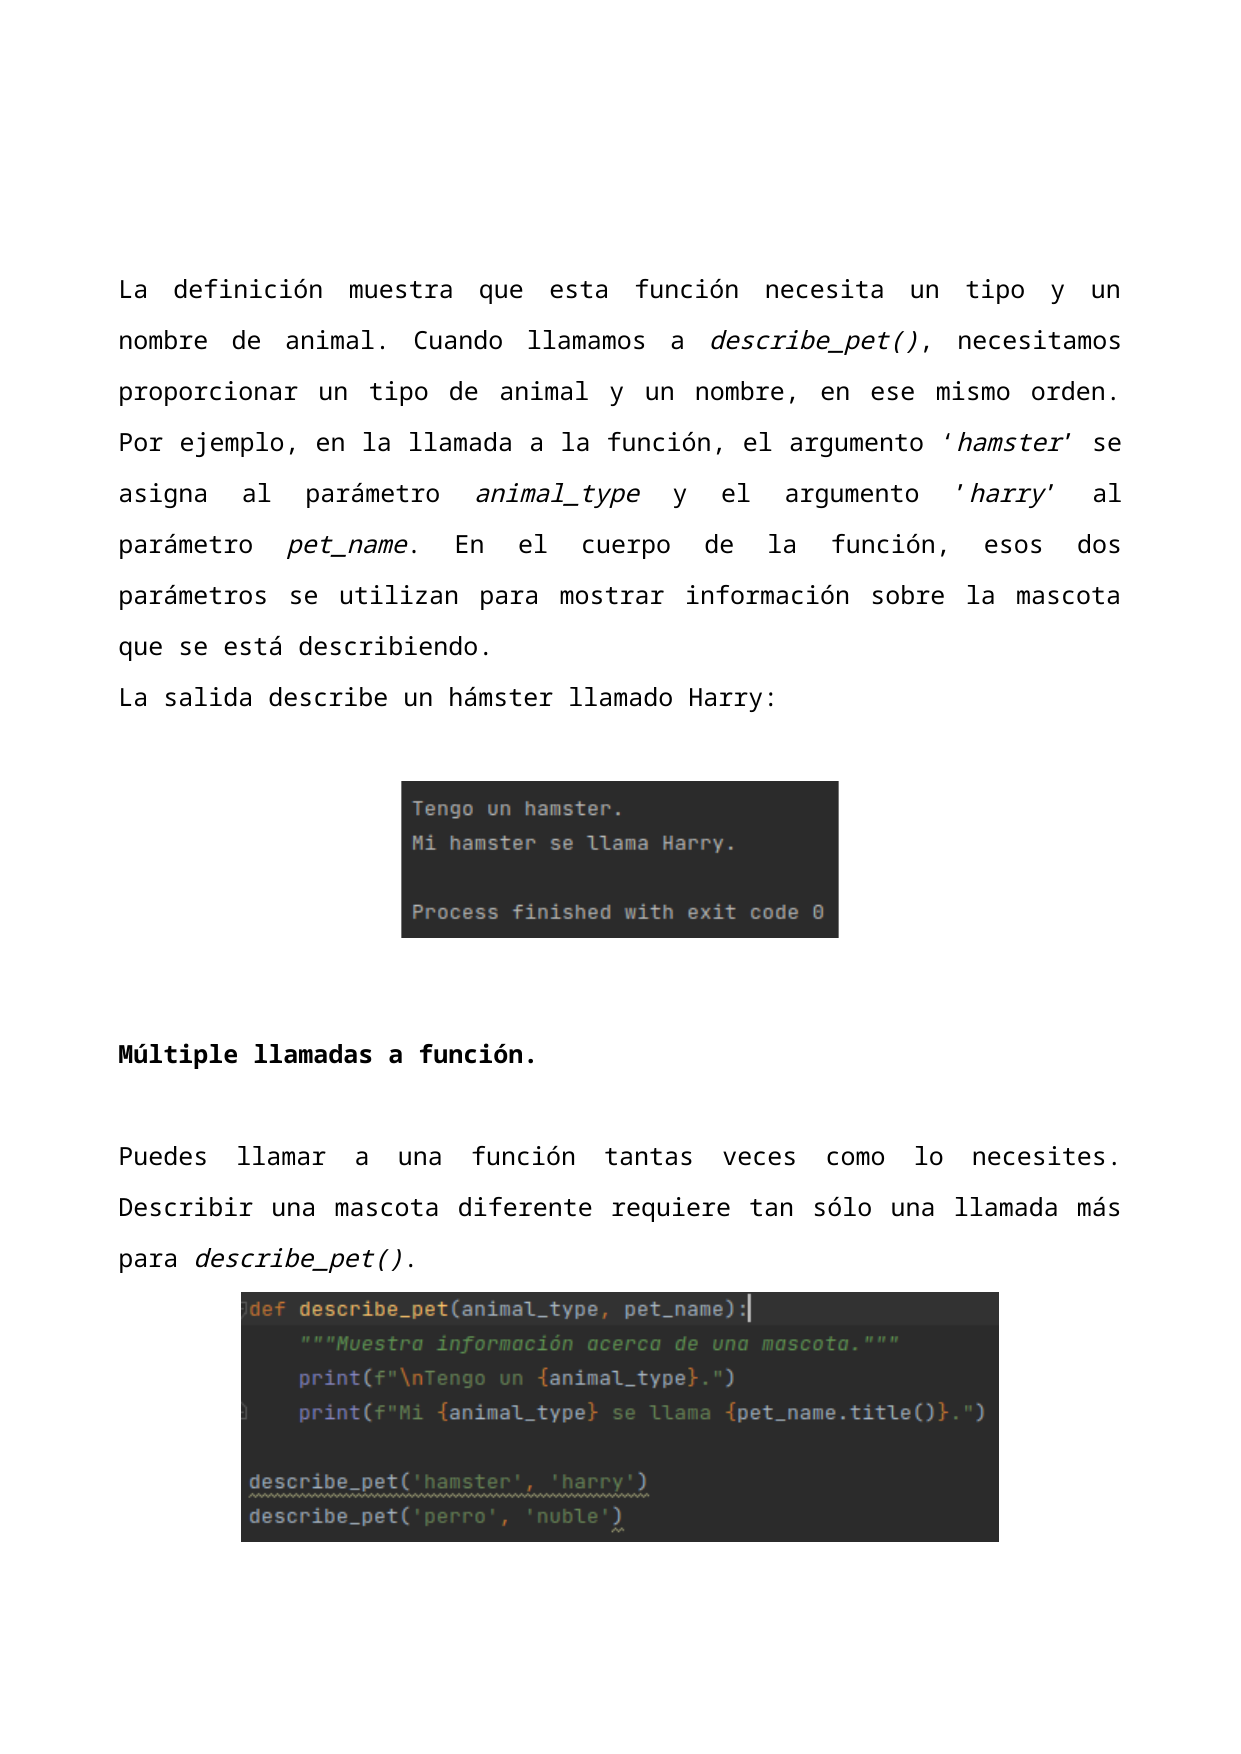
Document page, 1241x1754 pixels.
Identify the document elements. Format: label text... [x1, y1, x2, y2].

text La salida describe un hámster llamado Harry: [118, 679, 1122, 714]
picture [401, 781, 839, 938]
text Múltiple llamadas a función. [118, 1037, 1122, 1071]
text Puedes llamar a una función tantas veces como lo necesites. Describir una mascota diferente requiere tan sólo una llamada más para describe_pet(). [118, 1139, 1122, 1275]
text La definición muestra que esta función necesita un tipo y un nombre de animal. Cuando llamamos a describe_pet(), necesitamos proporcionar un tipo de animal y un nombre, en ese mismo orden. Por ejemplo, en la llamada a la función, el argumento ‘hamster’ se asigna al parámetro animal_type y el argumento ’harry’ al parámetro pet_name. En el cuerpo de la función, esos dos parámetros se utilizan para mostrar información sobre la mascota que se está describiendo. [118, 271, 1122, 663]
picture [241, 1292, 999, 1542]
